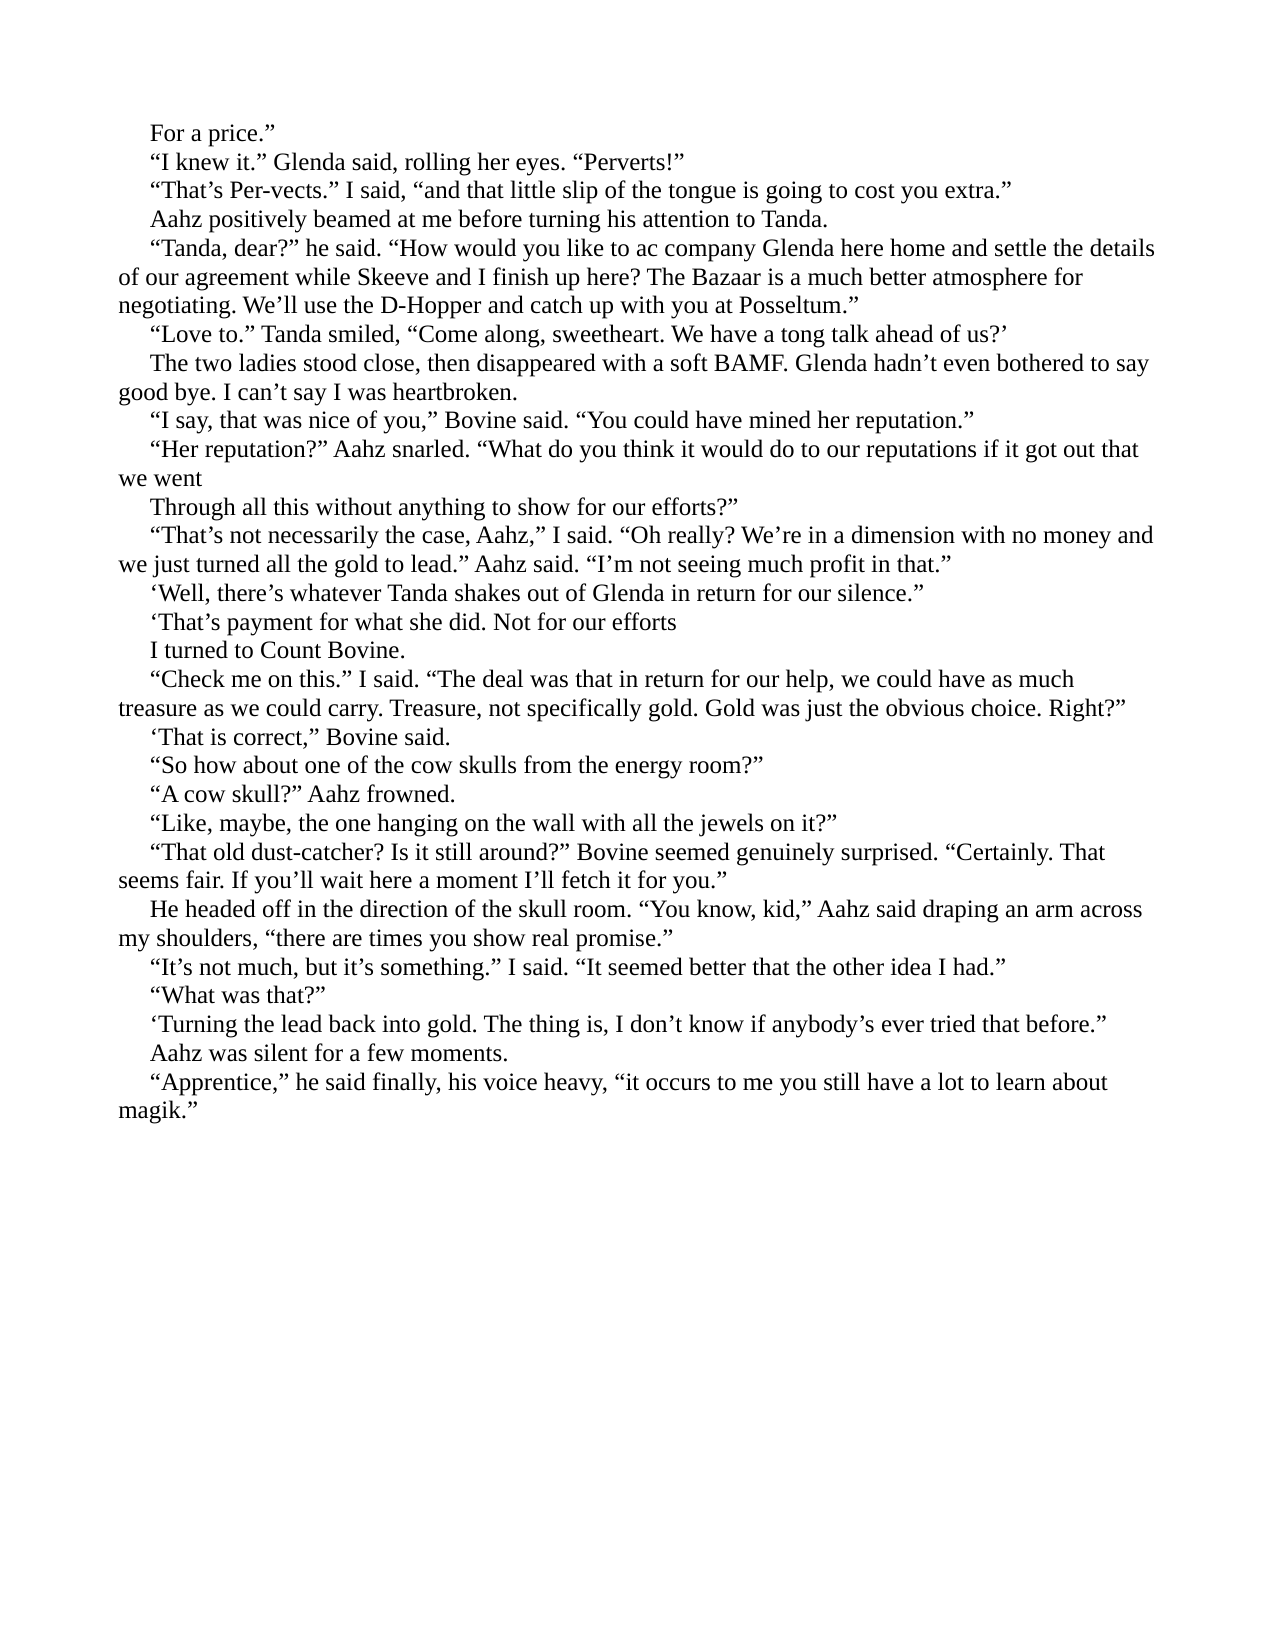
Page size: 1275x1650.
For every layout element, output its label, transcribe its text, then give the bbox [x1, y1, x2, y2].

text “Tanda, dear?” he said. “How would you like to ac company Glenda here home and settle the details of our agreement while Skeeve and I finish up here? The Bazaar is a much better atmosphere for negotiating. We’ll use the D-Hopper and catch up with you at Posseltum.” [118, 233, 1157, 319]
text Through all this without anything to show for our efforts?” [118, 492, 1157, 521]
text “That’s not necessarily the case, Aahz,” I said. “Oh really? We’re in a dimension with no money and we just turned all the gold to lead.” Aahz said. “I’m not seeing much profit in that.” [118, 521, 1157, 578]
text “I say, that was nice of you,” Bovine said. “You could have mined her reputation.” [118, 406, 1157, 434]
text “I knew it.” Glenda said, rolling her eyes. “Perverts!” [118, 147, 1157, 176]
text ‘That’s payment for what she did. Not for our efforts [118, 607, 1157, 636]
text “Apprentice,” he said finally, his voice heavy, “it occurs to me you still have a lot to learn about magik.” [118, 1067, 1157, 1124]
text “So how about one of the cow skulls from the energy room?” [118, 751, 1157, 779]
text The two ladies stood close, then disappeared with a soft BAMF. Glenda hadn’t even bothered to say good bye. I can’t say I was heartbroken. [118, 348, 1157, 406]
text ‘That is correct,” Bovine said. [118, 722, 1157, 751]
text “A cow skull?” Aahz frowned. [118, 779, 1157, 808]
text “That’s Per-vects.” I said, “and that little slip of the tongue is going to cost you extra.” [118, 176, 1157, 204]
text “Like, maybe, the one hanging on the wall with all the jewels on it?” [118, 808, 1157, 837]
text ‘Turning the lead back into gold. The thing is, I don’t know if anybody’s ever tried that before.” [118, 1009, 1157, 1038]
text “What was that?” [118, 981, 1157, 1009]
text “It’s not much, but it’s something.” I said. “It seemed better that the other idea I had.” [118, 952, 1157, 981]
text Aahz was silent for a few moments. [118, 1038, 1157, 1067]
text He headed off in the direction of the skull room. “You know, kid,” Aahz said draping an arm across my shoulders, “there are times you show real promise.” [118, 894, 1157, 952]
text “Love to.” Tanda smiled, “Come along, sweetheart. We have a tong talk ahead of us?’ [118, 319, 1157, 348]
text ‘Well, there’s whatever Tanda shakes out of Glenda in return for our silence.” [118, 578, 1157, 607]
text For a price.” [118, 118, 1157, 147]
text Aahz positively beamed at me before turning his attention to Tanda. [118, 204, 1157, 233]
text “That old dust-catcher? Is it still around?” Bovine seemed genuinely surprised. “Certainly. That seems fair. If you’ll wait here a moment I’ll fetch it for you.” [118, 837, 1157, 894]
text “Check me on this.” I said. “The deal was that in return for our help, we could have as much treasure as we could carry. Treasure, not specifically gold. Gold was just the obvious choice. Right?” [118, 664, 1157, 722]
text I turned to Count Bovine. [118, 636, 1157, 664]
text “Her reputation?” Aahz snarled. “What do you think it would do to our reputations if it got out that we went [118, 434, 1157, 492]
